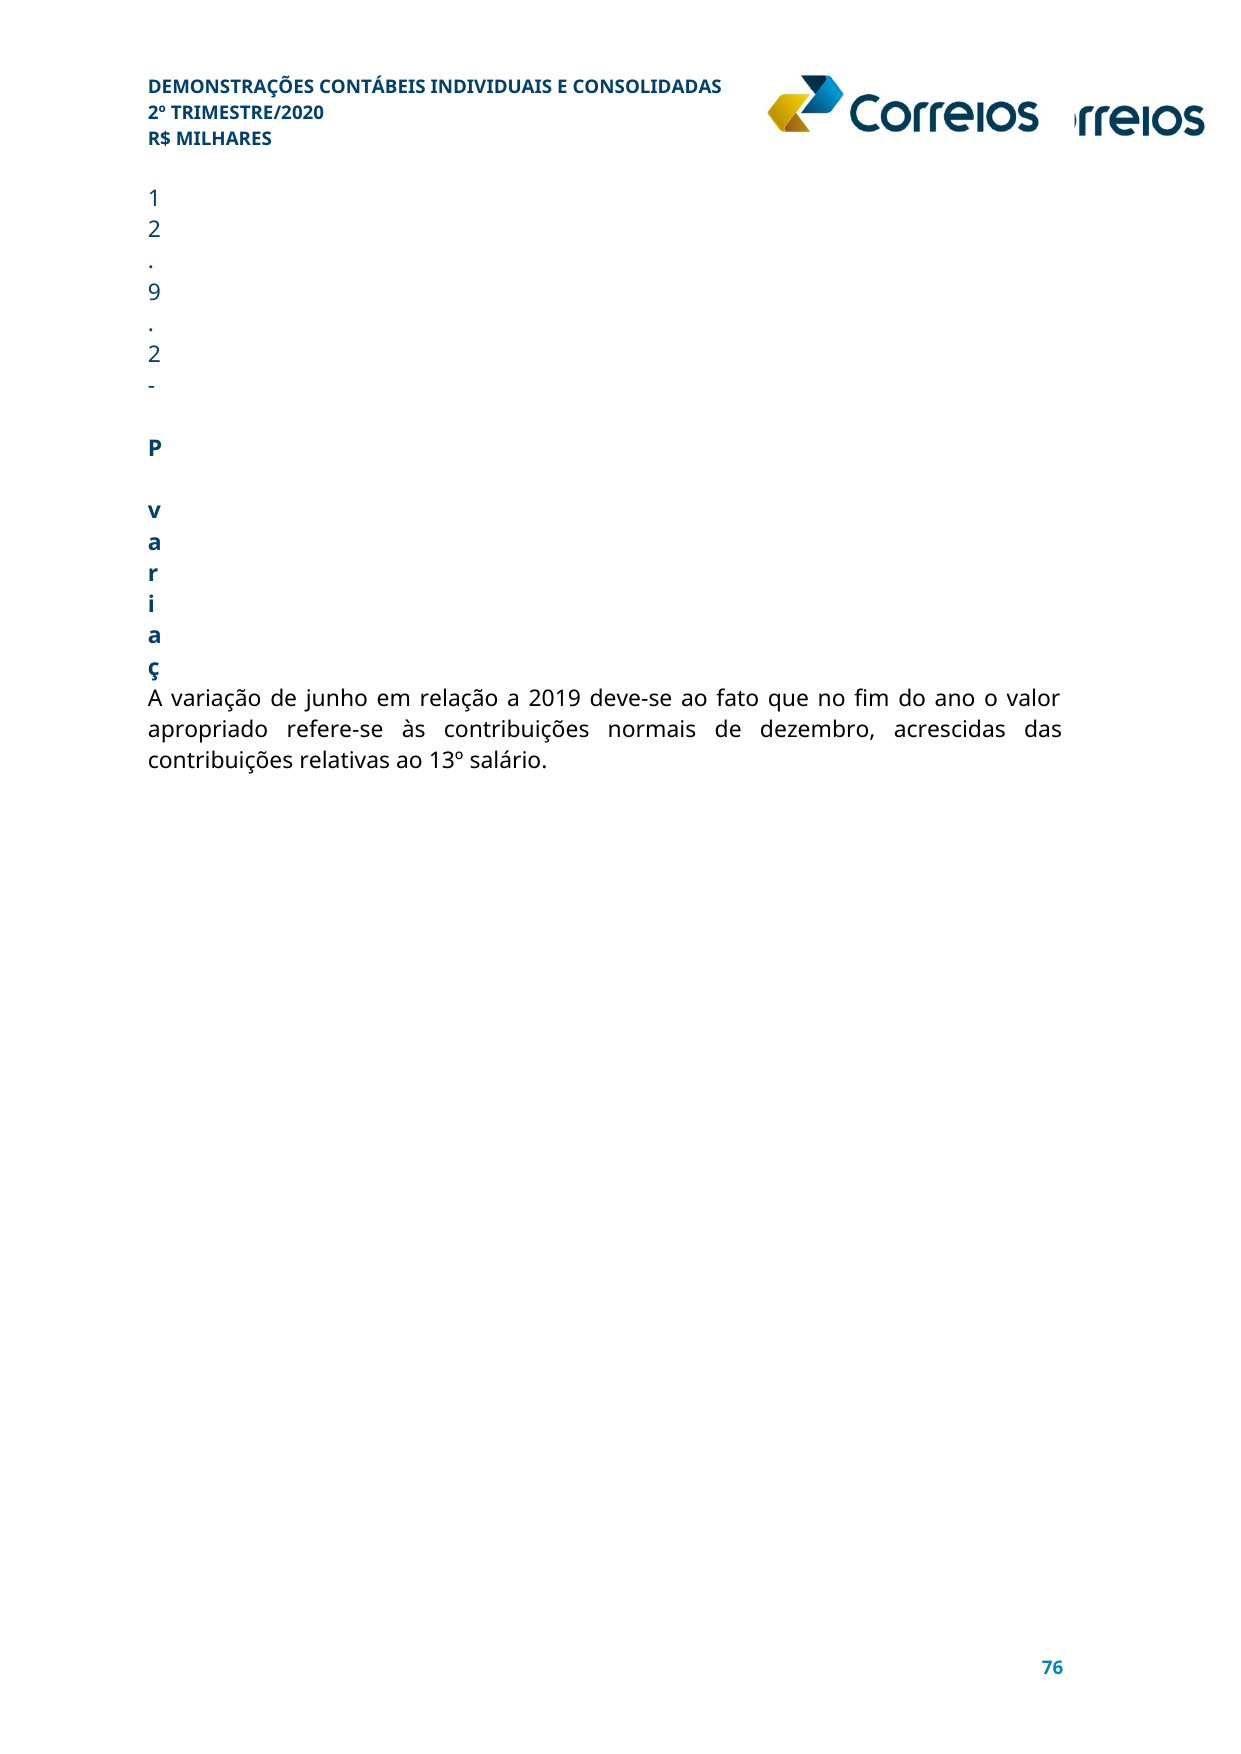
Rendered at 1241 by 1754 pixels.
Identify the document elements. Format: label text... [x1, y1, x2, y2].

text A variação de junho em relação a 2019 deve-se ao fato que no fim do ano o valor apropriado refere-se às contribuições normais de dezembro, acrescidas das contribuições relativas ao 13º salário. [148, 182, 1063, 776]
